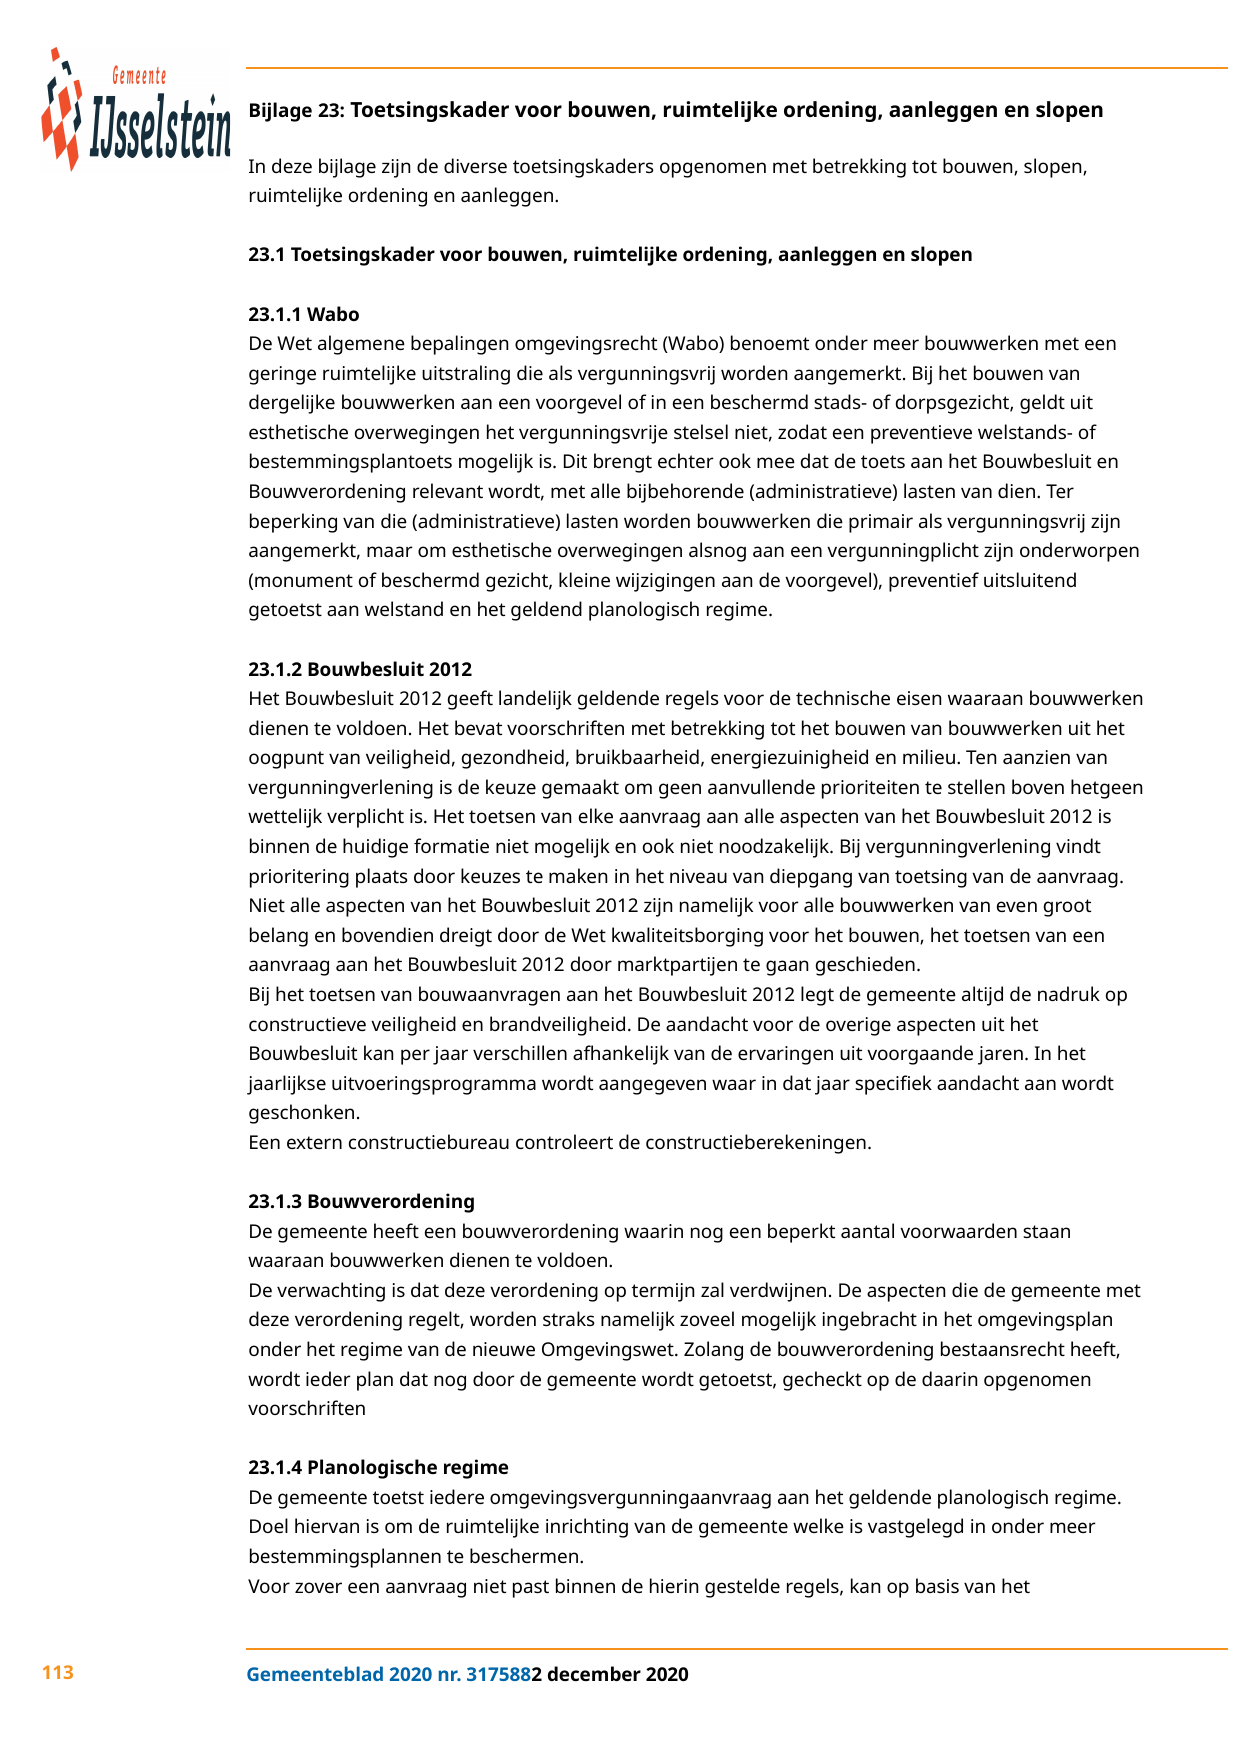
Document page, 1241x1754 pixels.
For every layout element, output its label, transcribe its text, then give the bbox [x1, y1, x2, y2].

text De verwachting is dat deze verordening op termijn zal verdwijnen. De aspecten die de gemeente met deze verordening regelt, worden straks namelijk zoveel mogelijk ingebracht in het omgevingsplan onder het regime van de nieuwe Omgevingswet. Zolang de bouwverordening bestaansrecht heeft, wordt ieder plan dat nog door de gemeente wordt getoetst, gecheckt op de daarin opgenomen voorschriften [248, 1277, 1152, 1421]
text Het Bouwbesluit 2012 geeft landelijk geldende regels voor de technische eisen waaraan bouwwerken dienen te voldoen. Het bevat voorschriften met betrekking tot het bouwen van bouwwerken uit het oogpunt van veiligheid, gezondheid, bruikbaarheid, energiezuinigheid en milieu. Ten aanzien van vergunningverlening is de keuze gemaakt om geen aanvullende prioriteiten te stellen boven hetgeen wettelijk verplicht is. Het toetsen van elke aanvraag aan alle aspecten van het Bouwbesluit 2012 is binnen de huidige formatie niet mogelijk en ook niet noodzakelijk. Bij vergunningverlening vindt prioritering plaats door keuzes te maken in het niveau van diepgang van toetsing van de aanvraag. Niet alle aspecten van het Bouwbesluit 2012 zijn namelijk voor alle bouwwerken van even groot belang en bovendien dreigt door de Wet kwaliteitsborging voor het bouwen, het toetsen van een aanvraag aan het Bouwbesluit 2012 door marktpartijen te gaan geschieden. [248, 685, 1152, 977]
text Een extern constructiebureau controleert de constructieberekeningen. [248, 1129, 1152, 1155]
text Bijlage 23: Toetsingskader voor bouwen, ruimtelijke ordening, aanleggen en slopen [248, 95, 1152, 123]
text 23.1.1 Wabo [248, 301, 1152, 327]
text De Wet algemene bepalingen omgevingsrecht (Wabo) benoemt onder meer bouwwerken met een geringe ruimtelijke uitstraling die als vergunningsvrij worden aangemerkt. Bij het bouwen van dergelijke bouwwerken aan een voorgevel of in een beschermd stads- of dorpsgezicht, geldt uit esthetische overwegingen het vergunningsvrije stelsel niet, zodat een preventieve welstands- of bestemmingsplantoets mogelijk is. Dit brengt echter ook mee dat de toets aan het Bouwbesluit en Bouwverordening relevant wordt, met alle bijbehorende (administratieve) lasten van dien. Ter beperking van die (administratieve) lasten worden bouwwerken die primair als vergunningsvrij zijn aangemerkt, maar om esthetische overwegingen alsnog aan een vergunningplicht zijn onderworpen (monument of beschermd gezicht, kleine wijzigingen aan de voorgevel), preventief uitsluitend getoetst aan welstand en het geldend planologisch regime. [248, 330, 1152, 622]
text 23.1.3 Bouwverordening [248, 1188, 1152, 1214]
text In deze bijlage zijn de diverse toetsingskaders opgenomen met betrekking tot bouwen, slopen, ruimtelijke ordening en aanleggen. [248, 153, 1152, 208]
text Voor zover een aanvraag niet past binnen de hierin gestelde regels, kan op basis van het [248, 1573, 1152, 1599]
text De gemeente heeft een bouwverordening waarin nog een beperkt aantal voorwaarden staan waaraan bouwwerken dienen te voldoen. [248, 1218, 1152, 1273]
text 23.1.2 Bouwbesluit 2012 [248, 656, 1152, 682]
picture [41, 47, 231, 172]
text 23.1 Toetsingskader voor bouwen, ruimtelijke ordening, aanleggen en slopen [248, 242, 1152, 267]
text Bij het toetsen van bouwaanvragen aan het Bouwbesluit 2012 legt de gemeente altijd de nadruk op constructieve veiligheid en brandveiligheid. De aandacht voor de overige aspecten uit het Bouwbesluit kan per jaar verschillen afhankelijk van de ervaringen uit voorgaande jaren. In het jaarlijkse uitvoeringsprogramma wordt aangegeven waar in dat jaar specifiek aandacht aan wordt geschonken. [248, 981, 1152, 1125]
text De gemeente toetst iedere omgevingsvergunningaanvraag aan het geldende planologisch regime. Doel hiervan is om de ruimtelijke inrichting van de gemeente welke is vastgelegd in onder meer bestemmingsplannen te beschermen. [248, 1484, 1152, 1569]
text 23.1.4 Planologische regime [248, 1454, 1152, 1480]
